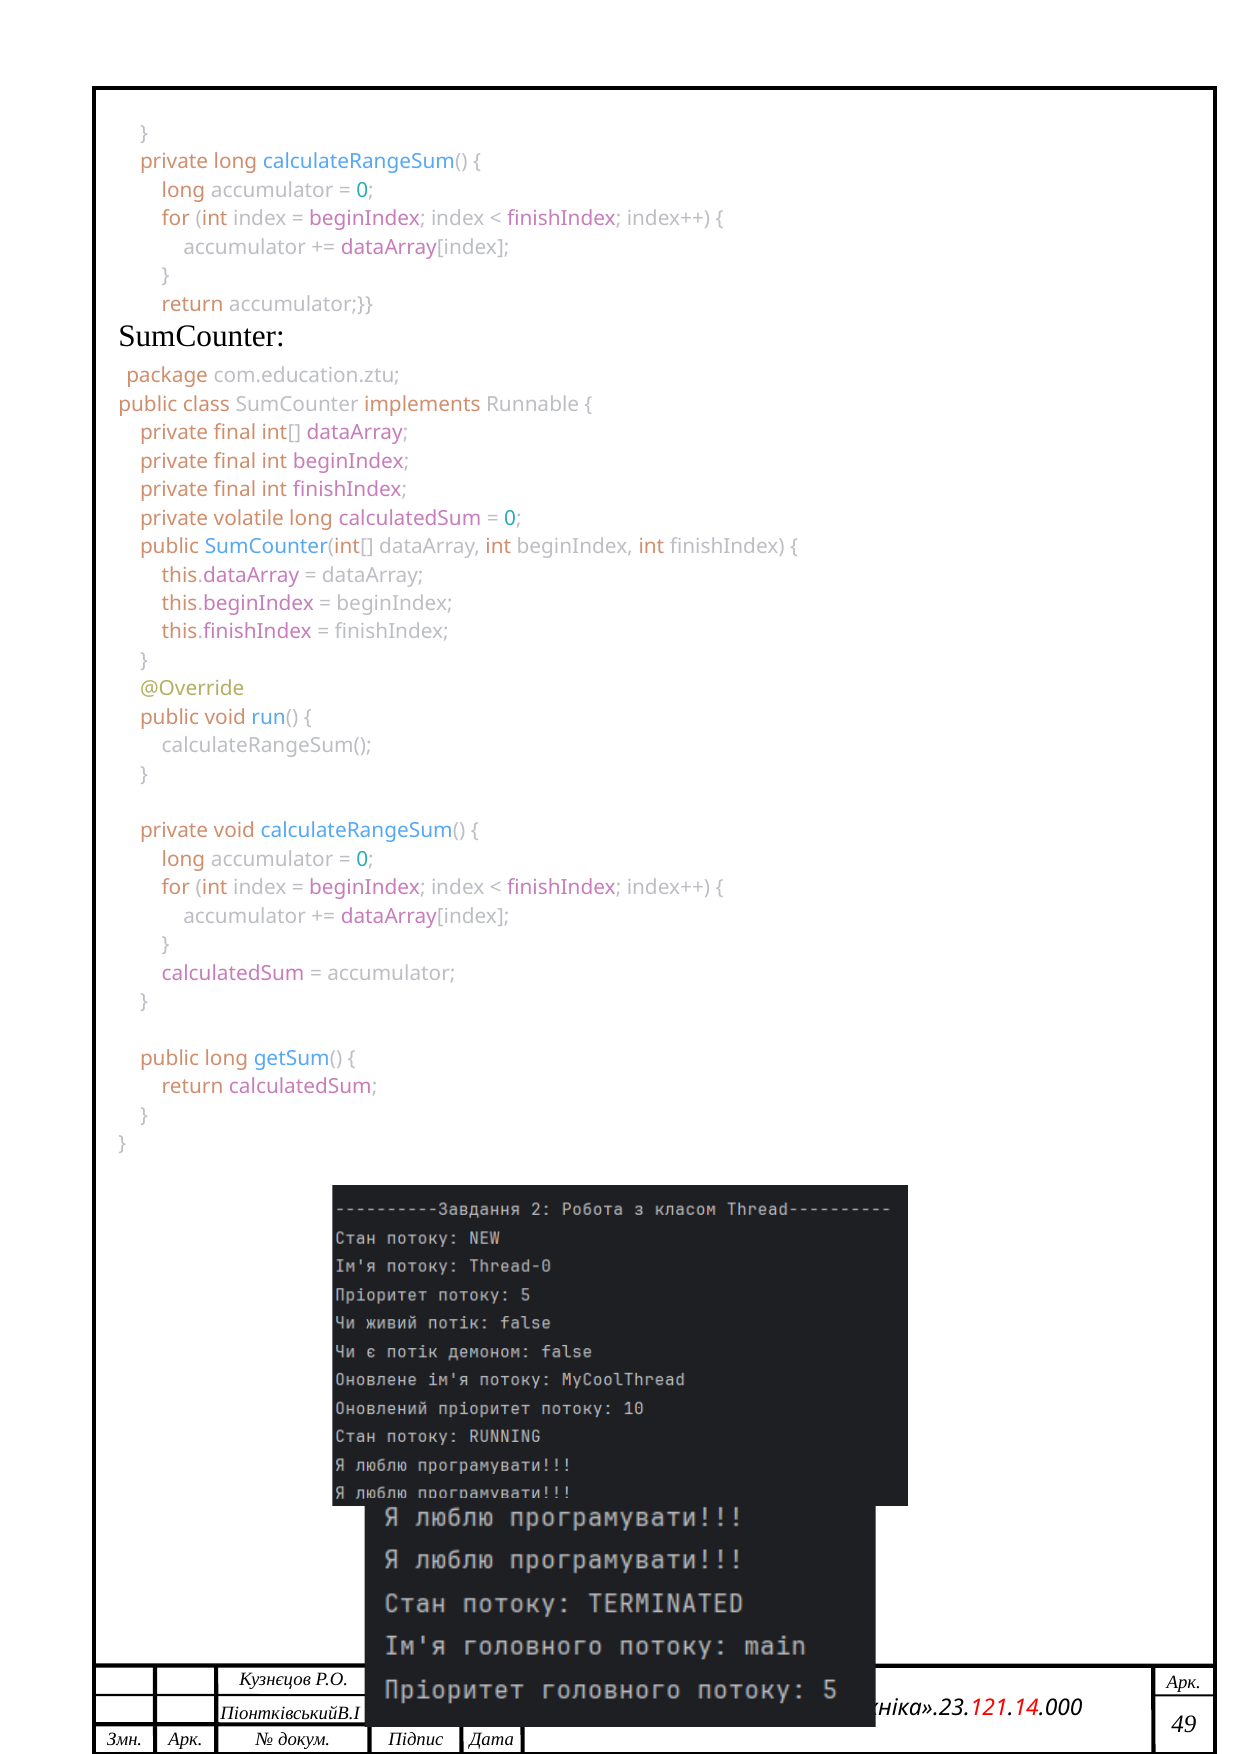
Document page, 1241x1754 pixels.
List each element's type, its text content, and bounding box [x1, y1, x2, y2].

text SumCounter: package com.education.ztu; public class SumCounter implements Runnable { private final int[] dataArray; private final int beginIndex; private final int finishIndex; private volatile long calculatedSum = 0; public SumCounter(int[] dataArray, int beginIndex, int finishIndex) { this.dataArray = dataArray; this.beginIndex = beginIndex; this.finishIndex = finishIndex; } @Override public void run() { calculateRangeSum(); } private void calculateRangeSum() { long accumulator = 0; for (int index = beginIndex; index < finishIndex; index++) { accumulator += dataArray[index]; } calculatedSum = accumulator; } public long getSum() { return calculatedSum; } } [118, 317, 1122, 1157]
picture [332, 1185, 908, 1727]
text } private long calculateRangeSum() { long accumulator = 0; for (int index = beginIndex; index < finishIndex; index++) { accumulator += dataArray[index]; } return accumulator;}} [118, 118, 1122, 317]
